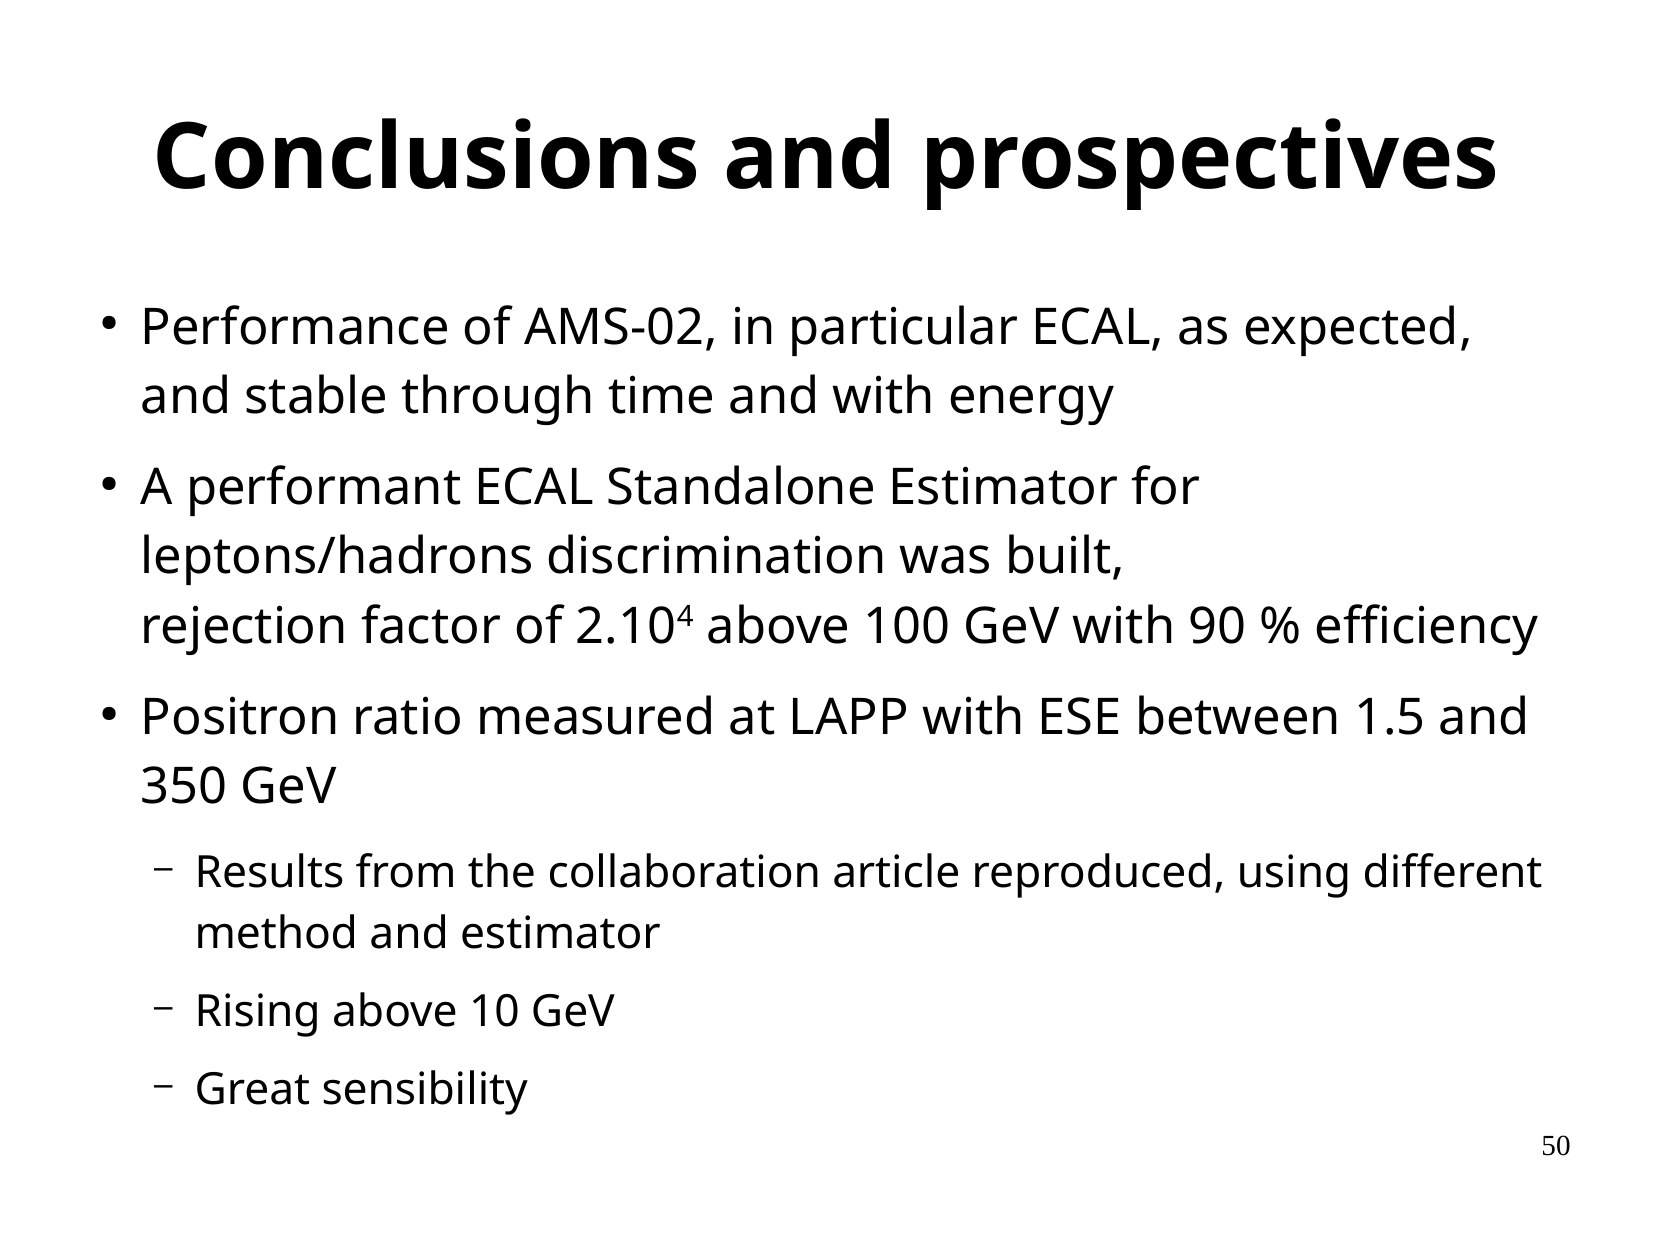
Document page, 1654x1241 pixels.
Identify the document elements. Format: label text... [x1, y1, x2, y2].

title Conclusions and prospectives [82, 49, 1571, 257]
list Performance of AMS-02, in particular ECAL, as expected, and stable through time and with energy A performant ECAL Standalone Estimator for leptons/hadrons discrimination was built, rejection factor of 2.104 above 100 GeV with 90 % efficiency Positron ratio measured at LAPP with ESE between 1.5 and 350 GeV Results from the collaboration article reproduced, using different method and estimator Rising above 10 GeV Great sensibility [86, 290, 1571, 1136]
